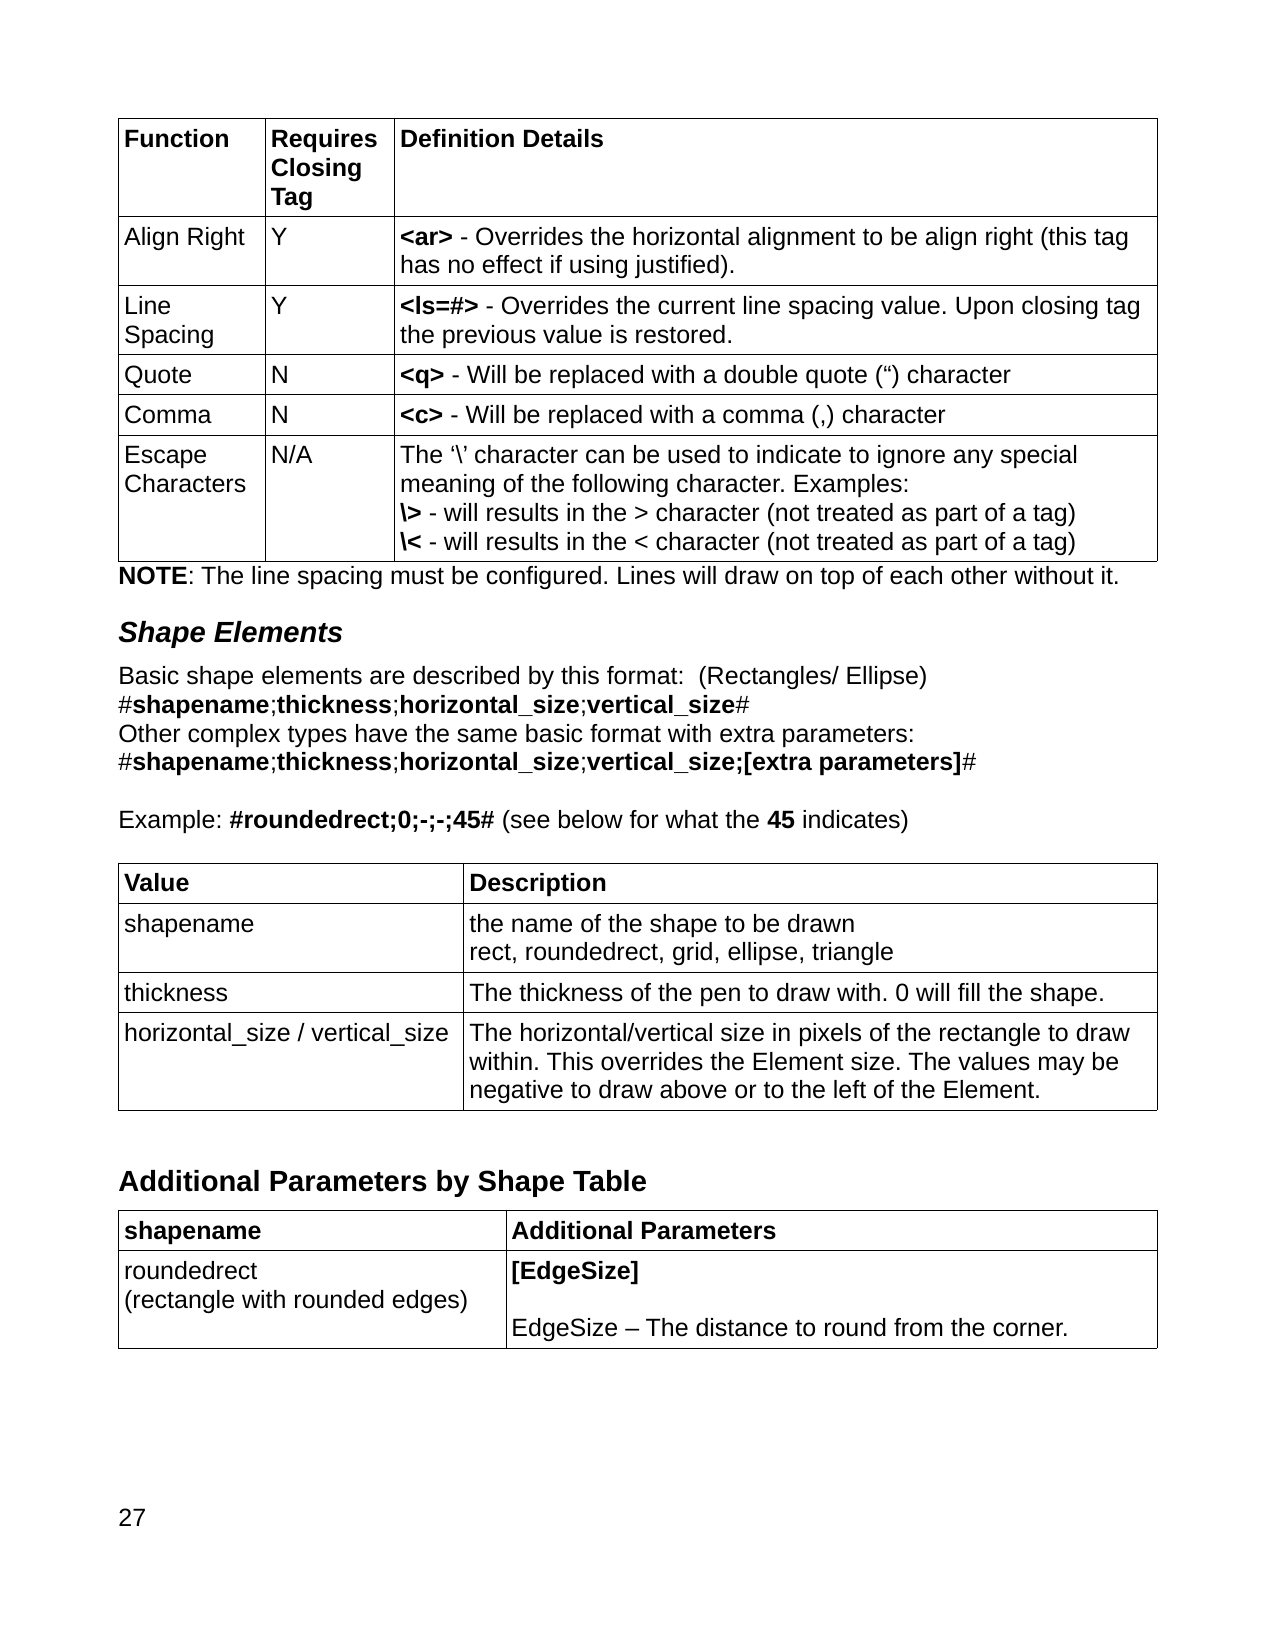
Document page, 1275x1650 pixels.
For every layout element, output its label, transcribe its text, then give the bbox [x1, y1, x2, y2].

table_cell The ‘\’ character can be used to indicate to ignore any special meaning of the following character. Examples: \> - will results in the > character (not treated as part of a tag) \< - will results in the < character (not treated as part of a tag) [395, 436, 1157, 561]
table_header Requires Closing Tag [266, 119, 394, 216]
table_cell The horizontal/vertical size in pixels of the rectangle to draw within. This overrides the Element size. The values may be negative to draw above or to the left of the Element. [464, 1013, 1157, 1110]
table_header shapename [119, 1211, 506, 1250]
table_cell <q> - Will be replaced with a double quote (“) character [395, 355, 1157, 394]
table_cell Escape Characters [119, 436, 265, 561]
table_cell shapename [119, 904, 463, 972]
table_cell roundedrect (rectangle with rounded edges) [119, 1251, 506, 1348]
table_cell <ar> - Overrides the horizontal alignment to be align right (this tag has no effect if using justified). [395, 217, 1157, 285]
table_cell Y [266, 286, 394, 354]
subtitle Additional Parameters by Shape Table [118, 1164, 1157, 1197]
text Basic shape elements are described by this format: (Rectangles/ Ellipse) [118, 661, 1157, 690]
text NOTE: The line spacing must be configured. Lines will draw on top of each other without it. [118, 562, 1157, 590]
table_header Value [119, 864, 463, 903]
table_cell <c> - Will be replaced with a comma (,) character [395, 395, 1157, 435]
table_header Description [464, 864, 1157, 903]
subtitle Shape Elements [118, 615, 1157, 649]
table_cell Line Spacing [119, 286, 265, 354]
table_cell Y [266, 217, 394, 285]
table_cell Align Right [119, 217, 265, 285]
table_cell <ls=#> - Overrides the current line spacing value. Upon closing tag the previous value is restored. [395, 286, 1157, 354]
text Example: #roundedrect;0;-;-;45# (see below for what the 45 indicates) [118, 805, 1157, 834]
table_header Function [119, 119, 265, 216]
text #shapename;thickness;horizontal_size;vertical_size;[extra parameters]# [118, 747, 1157, 776]
table_header Additional Parameters [507, 1211, 1157, 1250]
table_cell The thickness of the pen to draw with. 0 will fill the shape. [464, 973, 1157, 1012]
table_cell N/A [266, 436, 394, 561]
text #shapename;thickness;horizontal_size;vertical_size# [118, 690, 1157, 719]
table_cell [EdgeSize] EdgeSize – The distance to round from the corner. [507, 1251, 1157, 1348]
text Other complex types have the same basic format with extra parameters: [118, 719, 1157, 747]
table_header Definition Details [395, 119, 1157, 216]
table_cell N [266, 355, 394, 394]
table_cell thickness [119, 973, 463, 1012]
table_cell N [266, 395, 394, 435]
table_cell Quote [119, 355, 265, 394]
table_cell Comma [119, 395, 265, 435]
table_cell horizontal_size / vertical_size [119, 1013, 463, 1110]
table_cell the name of the shape to be drawn rect, roundedrect, grid, ellipse, triangle [464, 904, 1157, 972]
